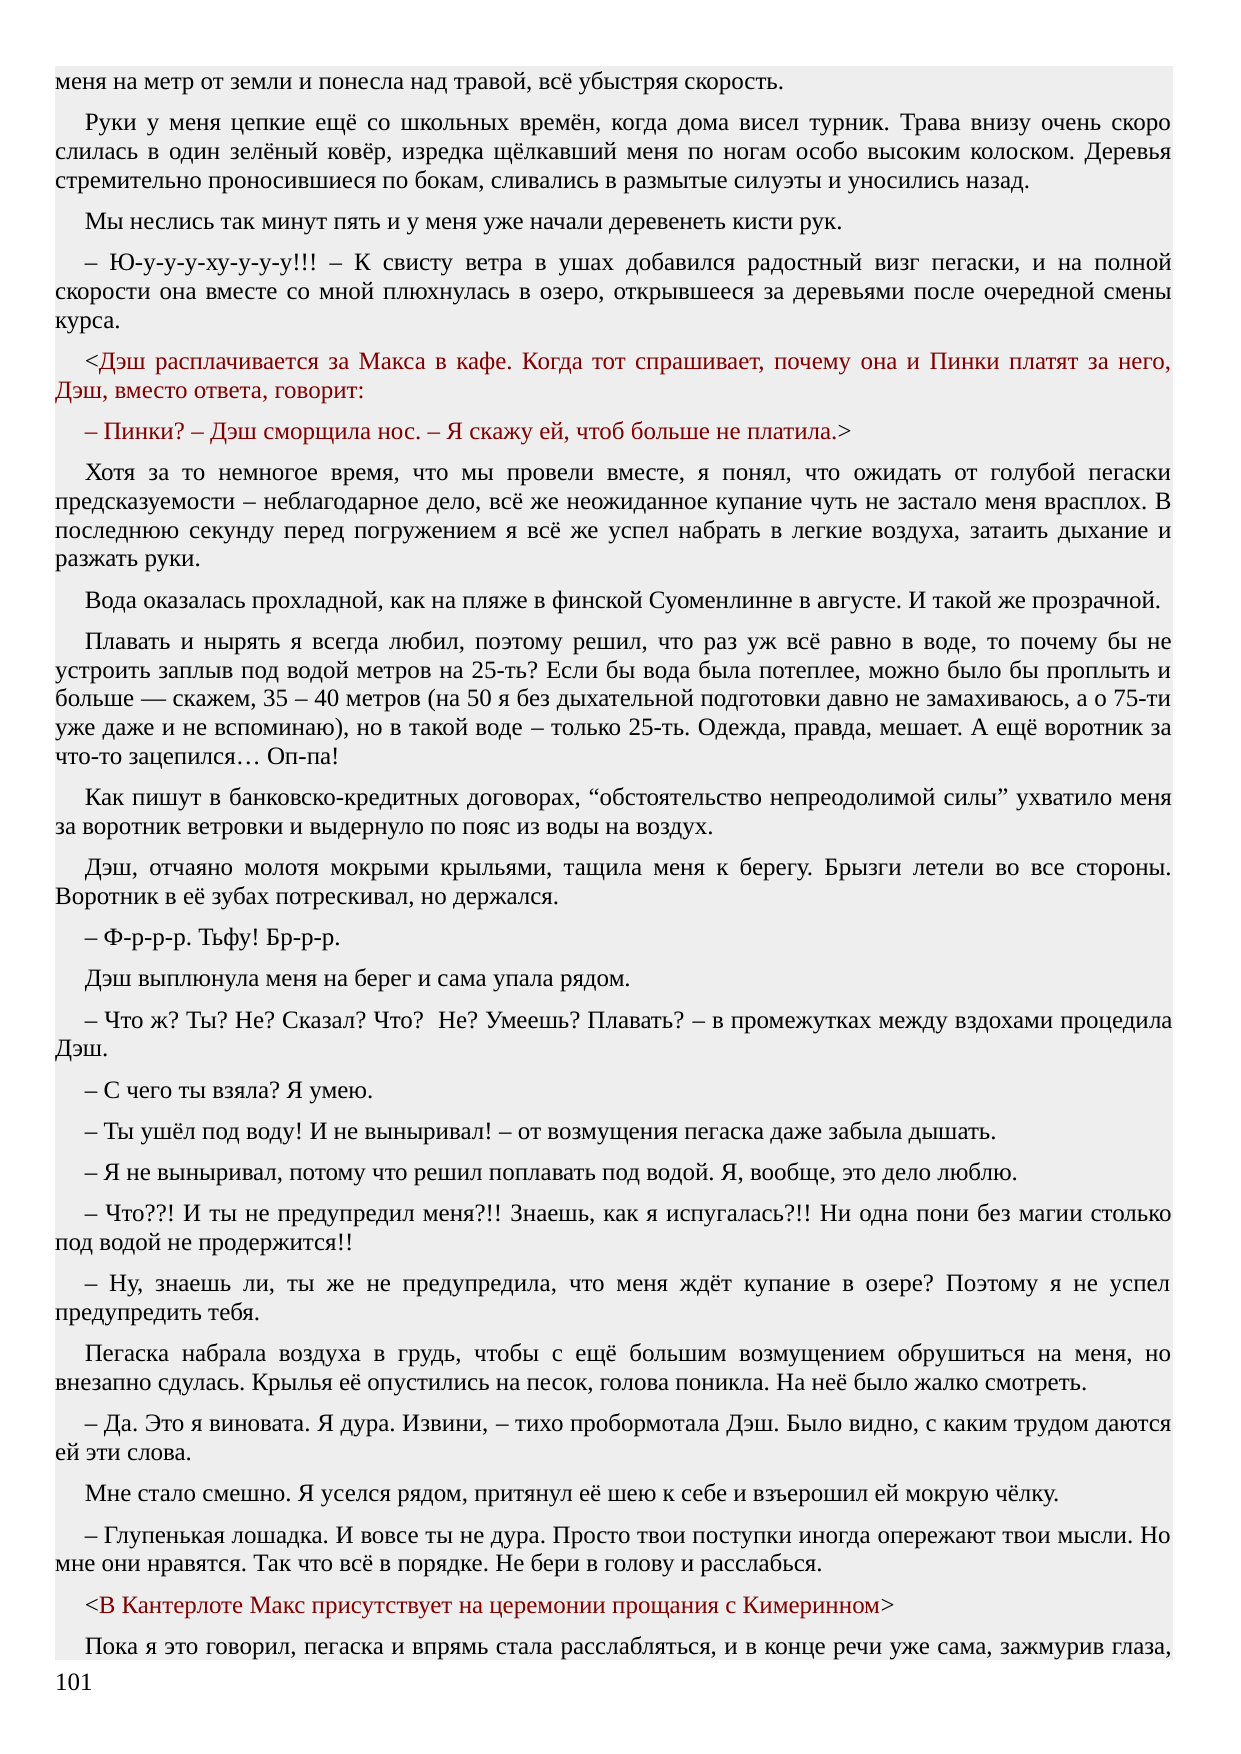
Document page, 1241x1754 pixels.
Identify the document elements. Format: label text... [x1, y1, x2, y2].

text Плавать и нырять я всегда любил, поэтому решил, что раз уж всё равно в воде, то почему бы не устроить заплыв под водой метров на 25-ть? Если бы вода была потеплее, можно было бы проплыть и больше — скажем, 35 – 40 метров (на 50 я без дыхательной подготовки давно не замахиваюсь, а о 75-ти уже даже и не вспоминаю), но в такой воде – только 25-ть. Одежда, правда, мешает. А ещё воротник за что-то зацепился… Оп-па! [55, 626, 1173, 770]
text – Ну, знаешь ли, ты же не предупредила, что меня ждёт купание в озере? Поэтому я не успел предупредить тебя. [55, 1268, 1173, 1326]
text Дэш выплюнула меня на берег и сама упала рядом. [55, 963, 1173, 992]
text Вода оказалась прохладной, как на пляже в финской Суоменлинне в августе. И такой же прозрачной. [55, 585, 1173, 613]
text меня на метр от земли и понесла над травой, всё убыстряя скорость. [55, 66, 1173, 95]
text Пегаска набрала воздуха в грудь, чтобы с ещё большим возмущением обрушиться на меня, но внезапно сдулась. Крылья её опустились на песок, голова поникла. На неё было жалко смотреть. [55, 1338, 1173, 1396]
text – Ю-у-у-у-ху-у-у-у!!! – К свисту ветра в ушах добавился радостный визг пегаски, и на полной скорости она вместе со мной плюхнулась в озеро, открывшееся за деревьями после очередной смены курса. [55, 247, 1173, 333]
text – Ты ушёл под воду! И не выныривал! – от возмущения пегаска даже забыла дышать. [55, 1116, 1173, 1145]
text – Ф-р-р-р. Тьфу! Бр-р-р. [55, 922, 1173, 951]
text – С чего ты взяла? Я умею. [55, 1075, 1173, 1103]
text Как пишут в банковско-кредитных договорах, “обстоятельство непреодолимой силы” ухватило меня за воротник ветровки и выдернуло по пояс из воды на воздух. [55, 782, 1173, 840]
text – Глупенькая лошадка. И вовсе ты не дура. Просто твои поступки иногда опережают твои мысли. Но мне они нравятся. Так что всё в порядке. Не бери в голову и расслабься. [55, 1520, 1173, 1577]
text Дэш, отчаяно молотя мокрыми крыльями, тащила меня к берегу. Брызги летели во все стороны. Воротник в её зубах потрескивал, но держался. [55, 852, 1173, 910]
text Хотя за то немногое время, что мы провели вместе, я понял, что ожидать от голубой пегаски предсказуемости – неблагодарное дело, всё же неожиданное купание чуть не застало меня врасплох. В последнюю секунду перед погружением я всё же успел набрать в легкие воздуха, затаить дыхание и разжать руки. [55, 457, 1173, 572]
text – Что ж? Ты? Не? Сказал? Что? Не? Умеешь? Плавать? – в промежутках между вздохами процедила Дэш. [55, 1005, 1173, 1062]
text Пока я это говорил, пегаска и впрямь стала расслабляться, и в конце речи уже сама, зажмурив глаза, [55, 1631, 1173, 1660]
text Мне стало смешно. Я уселся рядом, притянул её шею к себе и взъерошил ей мокрую чёлку. [55, 1478, 1173, 1507]
text – Пинки? – Дэш сморщила нос. – Я скажу ей, чтоб больше не платила.> [55, 416, 1173, 445]
text – Что??! И ты не предупредил меня?!! Знаешь, как я испугалась?!! Ни одна пони без магии столько под водой не продержится!! [55, 1198, 1173, 1256]
text – Да. Это я виновата. Я дура. Извини, – тихо пробормотала Дэш. Было видно, с каким трудом даются ей эти слова. [55, 1408, 1173, 1466]
text <В Кантерлоте Макс присутствует на церемонии прощания с Кимеринном> [55, 1590, 1173, 1618]
text <Дэш расплачивается за Макса в кафе. Когда тот спрашивает, почему она и Пинки платят за него, Дэш, вместо ответа, говорит: [55, 346, 1173, 403]
text Мы неслись так минут пять и у меня уже начали деревенеть кисти рук. [55, 206, 1173, 235]
text Руки у меня цепкие ещё со школьных времён, когда дома висел турник. Трава внизу очень скоро слилась в один зелёный ковёр, изредка щёлкавший меня по ногам особо высоким колоском. Деревья стремительно проносившиеся по бокам, сливались в размытые силуэты и уносились назад. [55, 107, 1173, 193]
text – Я не выныривал, потому что решил поплавать под водой. Я, вообще, это дело люблю. [55, 1157, 1173, 1186]
